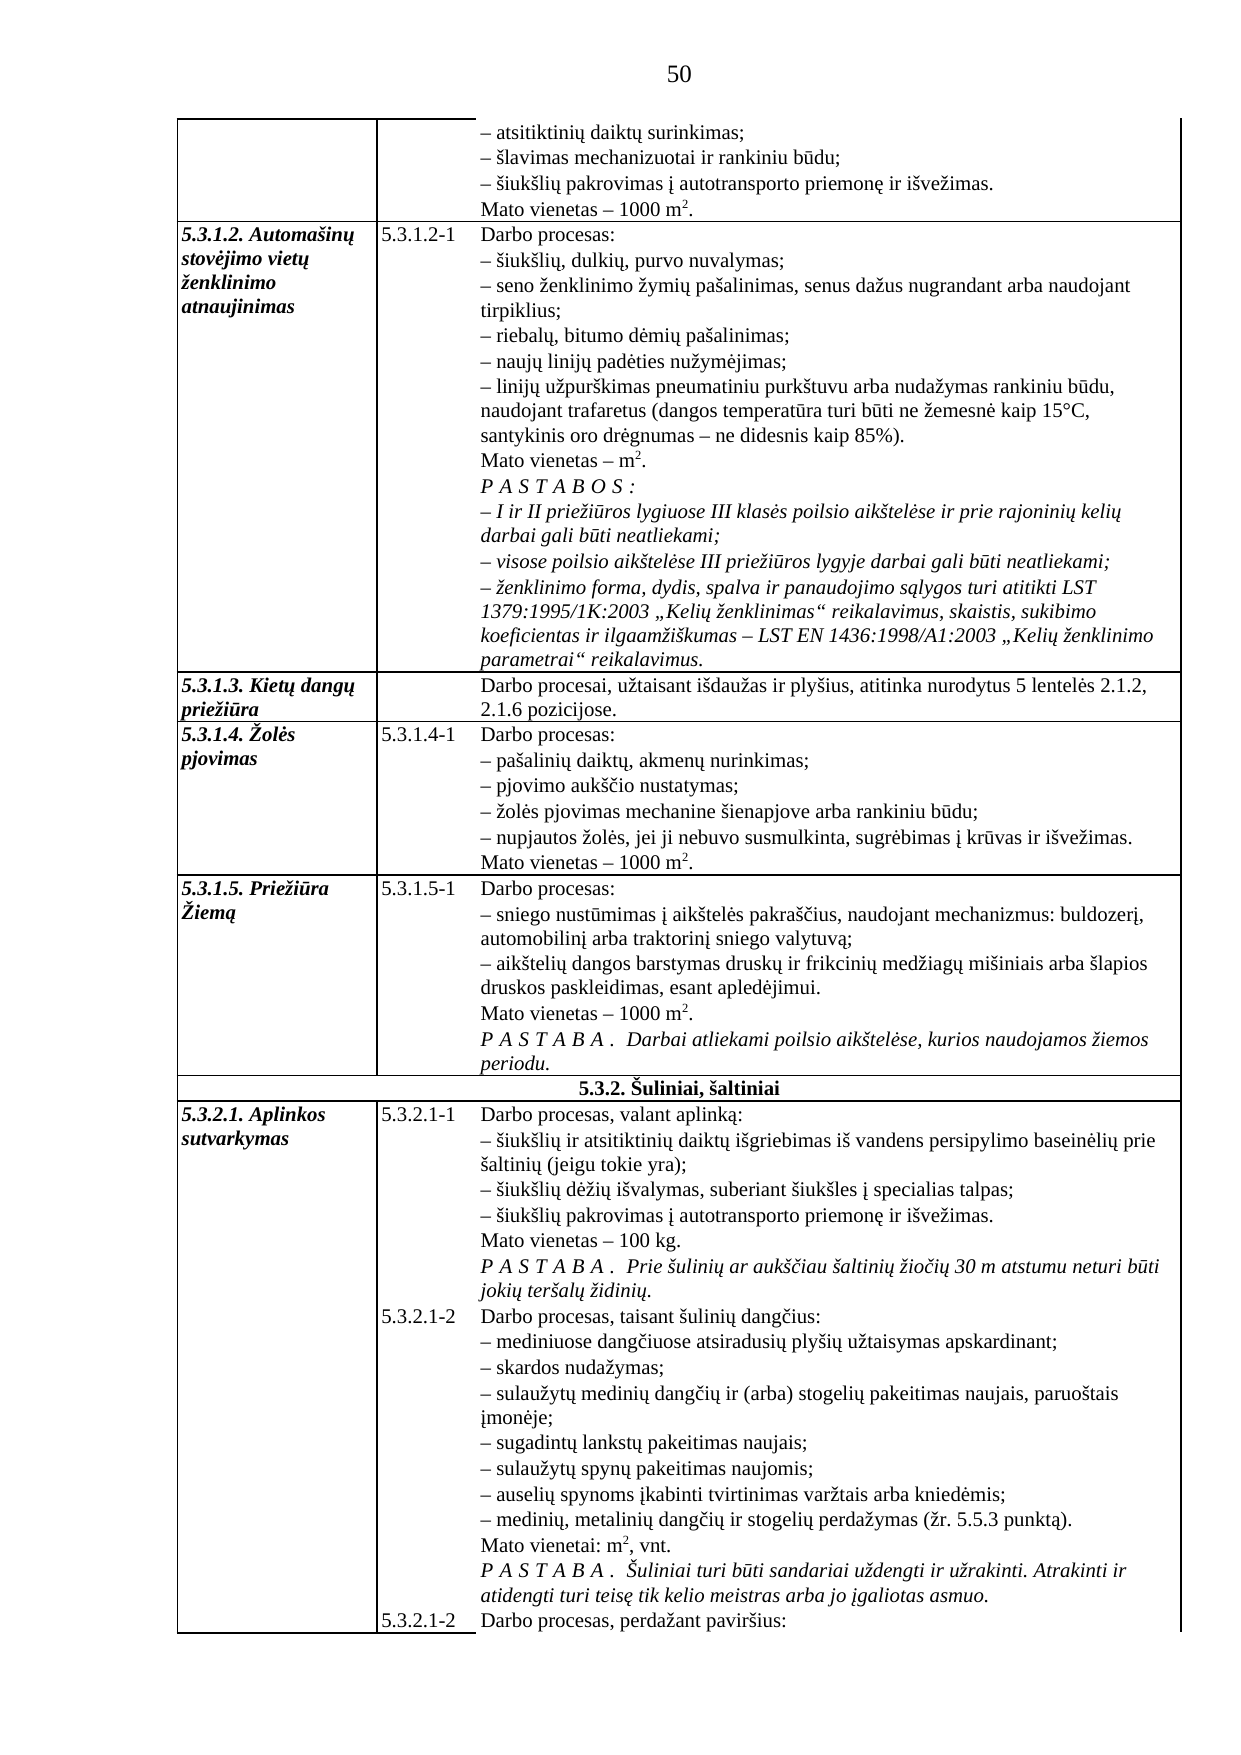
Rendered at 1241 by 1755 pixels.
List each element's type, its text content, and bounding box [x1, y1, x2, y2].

table_cell PASTABA. Darbai atliekami poilsio aikštelėse, kurios naudojamos žiemos periodu. [476, 1025, 1180, 1075]
table_cell – mediniuose dangčiuose atsiradusių plyšių užtaisymas apskardinant; [476, 1328, 1180, 1353]
table_cell Mato vienetas – m2. [476, 447, 1180, 472]
table_cell 5.3.1.2. Automašinų stovėjimo vietų ženklinimo atnaujinimas [178, 222, 376, 671]
table_cell – riebalų, bitumo dėmių pašalinimas; [476, 322, 1180, 347]
table_cell – šiukšlių dėžių išvalymas, suberiant šiukšles į specialias talpas; [476, 1176, 1180, 1201]
table_cell – auselių spynoms įkabinti tvirtinimas varžtais arba kniedėmis; [476, 1480, 1180, 1506]
table_cell 5.3.2.1-2 [378, 1607, 476, 1632]
table_cell – šiukšlių, dulkių, purvo nuvalymas; [476, 246, 1180, 272]
table_cell – visose poilsio aikštelėse III priežiūros lygyje darbai gali būti neatliekami; [476, 548, 1180, 573]
table_cell – ženklinimo forma, dydis, spalva ir panaudojimo sąlygos turi atitikti LST 1379:1995/1K:2003 „Kelių ženklinimas“ reikalavimus, skaistis, sukibimo koeficientas ir ilgaamžiškumas – LST EN 1436:1998/A1:2003 „Kelių ženklinimo parametrai“ reikalavimus. [476, 573, 1180, 671]
table_cell – skardos nudažymas; [476, 1354, 1180, 1379]
table_cell 5.3.1.4-1 [378, 722, 476, 874]
table_cell Mato vienetas – 1000 m2. [476, 195, 1180, 221]
table_cell – naujų linijų padėties nužymėjimas; [476, 347, 1180, 373]
table_cell 5.3.1.5. Priežiūra Žiemą [178, 876, 376, 1075]
table_cell – linijų užpurškimas pneumatiniu purkštuvu arba nudažymas rankiniu būdu, naudojant trafaretus (dangos temperatūra turi būti ne žemesnė kaip 15°C, santykinis oro drėgnumas – ne didesnis kaip 85%). [476, 373, 1180, 447]
table_cell 5.3.1.5-1 [378, 876, 476, 1075]
table_cell Darbo procesas, taisant šulinių dangčius: [476, 1302, 1180, 1328]
table_cell – sniego nustūmimas į aikštelės pakraščius, naudojant mechanizmus: buldozerį, automobilinį arba traktorinį sniego valytuvą; [476, 900, 1180, 950]
table_cell Mato vienetai: m2, vnt. [476, 1531, 1180, 1557]
table_cell 5.3.2.1. Aplinkos sutvarkymas [178, 1102, 376, 1632]
table_cell – sulaužytų spynų pakeitimas naujomis; [476, 1454, 1180, 1480]
table_cell – aikštelių dangos barstymas druskų ir frikcinių medžiagų mišiniais arba šlapios druskos paskleidimas, esant apledėjimui. [476, 950, 1180, 999]
table_cell Mato vienetas – 100 kg. [476, 1227, 1180, 1252]
table_cell – I ir II priežiūros lygiuose III klasės poilsio aikštelėse ir prie rajoninių kelių darbai gali būti neatliekami; [476, 498, 1180, 547]
table_cell PASTABA. Šuliniai turi būti sandariai uždengti ir užrakinti. Atrakinti ir atidengti turi teisę tik kelio meistras arba jo įgaliotas asmuo. [476, 1557, 1180, 1607]
table_cell – sugadintų lankstų pakeitimas naujais; [476, 1429, 1180, 1454]
table_cell 5.3.2.1-1 [378, 1102, 476, 1302]
table_cell – šiukšlių pakrovimas į autotransporto priemonę ir išvežimas. [476, 169, 1180, 195]
table_cell – šiukšlių ir atsitiktinių daiktų išgriebimas iš vandens persipylimo baseinėlių prie šaltinių (jeigu tokie yra); [476, 1126, 1180, 1176]
table_cell Darbo procesas, perdažant paviršius: [476, 1607, 1180, 1632]
table_cell [178, 120, 376, 221]
table_cell Mato vienetas – 1000 m2. [476, 999, 1180, 1025]
table_cell PASTABOS: [476, 472, 1180, 498]
table_cell 5.3.2.1-2 [378, 1302, 476, 1607]
table_cell – sulaužytų medinių dangčių ir (arba) stogelių pakeitimas naujais, paruoštais įmonėje; [476, 1379, 1180, 1429]
table_cell – seno ženklinimo žymių pašalinimas, senus dažus nugrandant arba naudojant tirpiklius; [476, 272, 1180, 322]
table_cell – nupjautos žolės, jei ji nebuvo susmulkinta, sugrėbimas į krūvas ir išvežimas. [476, 823, 1180, 849]
table_cell – šiukšlių pakrovimas į autotransporto priemonę ir išvežimas. [476, 1201, 1180, 1227]
table_cell 5.3.1.2-1 [378, 222, 476, 671]
table_cell [378, 120, 476, 221]
table_cell – pašalinių daiktų, akmenų nurinkimas; [476, 746, 1180, 772]
table_cell – atsitiktinių daiktų surinkimas; [476, 118, 1180, 144]
table_cell 5.3.1.4. Žolės pjovimas [178, 722, 376, 874]
table_cell Mato vienetas – 1000 m2. [476, 849, 1180, 874]
table_cell – šlavimas mechanizuotai ir rankiniu būdu; [476, 144, 1180, 169]
table_cell – žolės pjovimas mechanine šienapjove arba rankiniu būdu; [476, 798, 1180, 823]
table_cell – pjovimo aukščio nustatymas; [476, 772, 1180, 797]
table_cell [378, 673, 476, 721]
table_cell – medinių, metalinių dangčių ir stogelių perdažymas (žr. 5.5.3 punktą). [476, 1506, 1180, 1531]
table_cell PASTABA. Prie šulinių ar aukščiau šaltinių žiočių 30 m atstumu neturi būti jokių teršalų židinių. [476, 1253, 1180, 1302]
